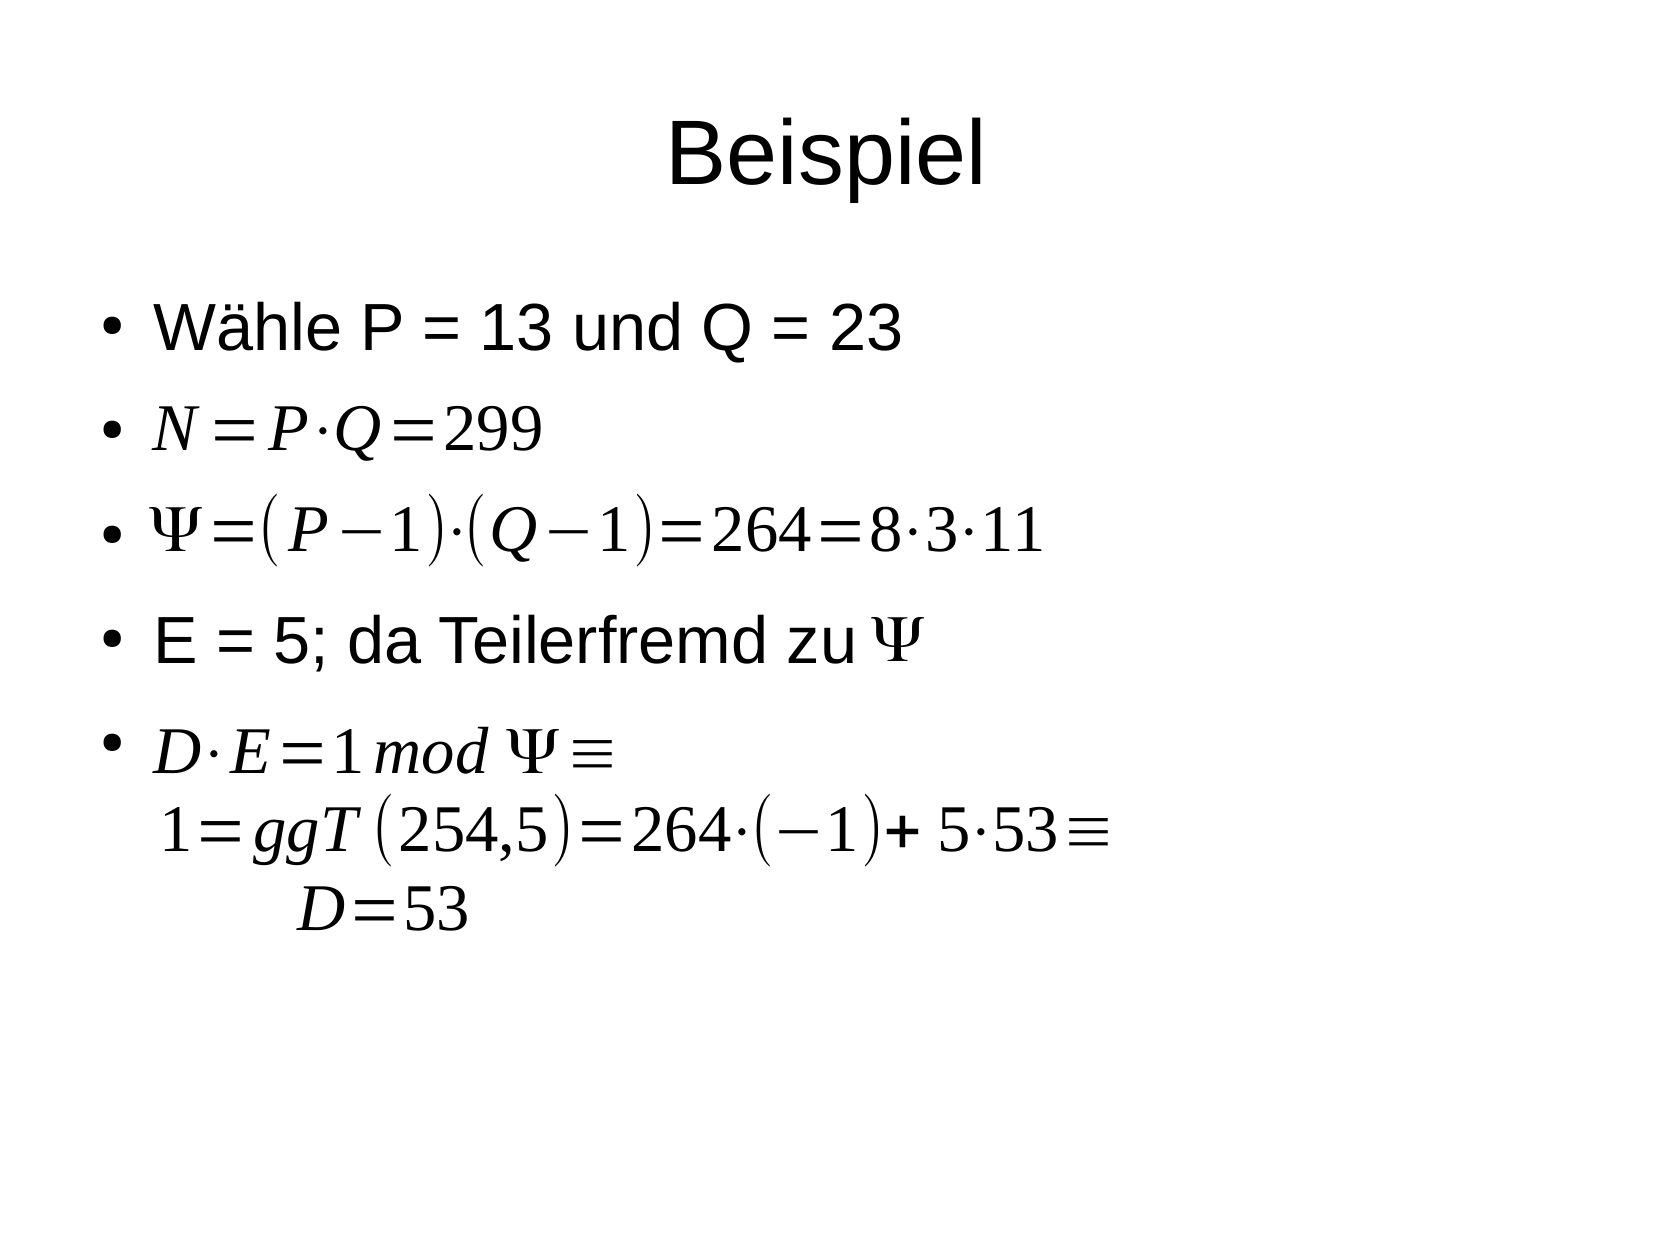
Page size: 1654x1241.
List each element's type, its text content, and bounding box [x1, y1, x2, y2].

title Beispiel [82, 49, 1571, 257]
chart [141, 390, 551, 465]
list Wähle P = 13 und Q = 23 E = 5; da Teilerfremd zu [82, 290, 1571, 1109]
chart [862, 614, 934, 665]
chart [0, 714, 1123, 945]
chart [139, 492, 1053, 569]
